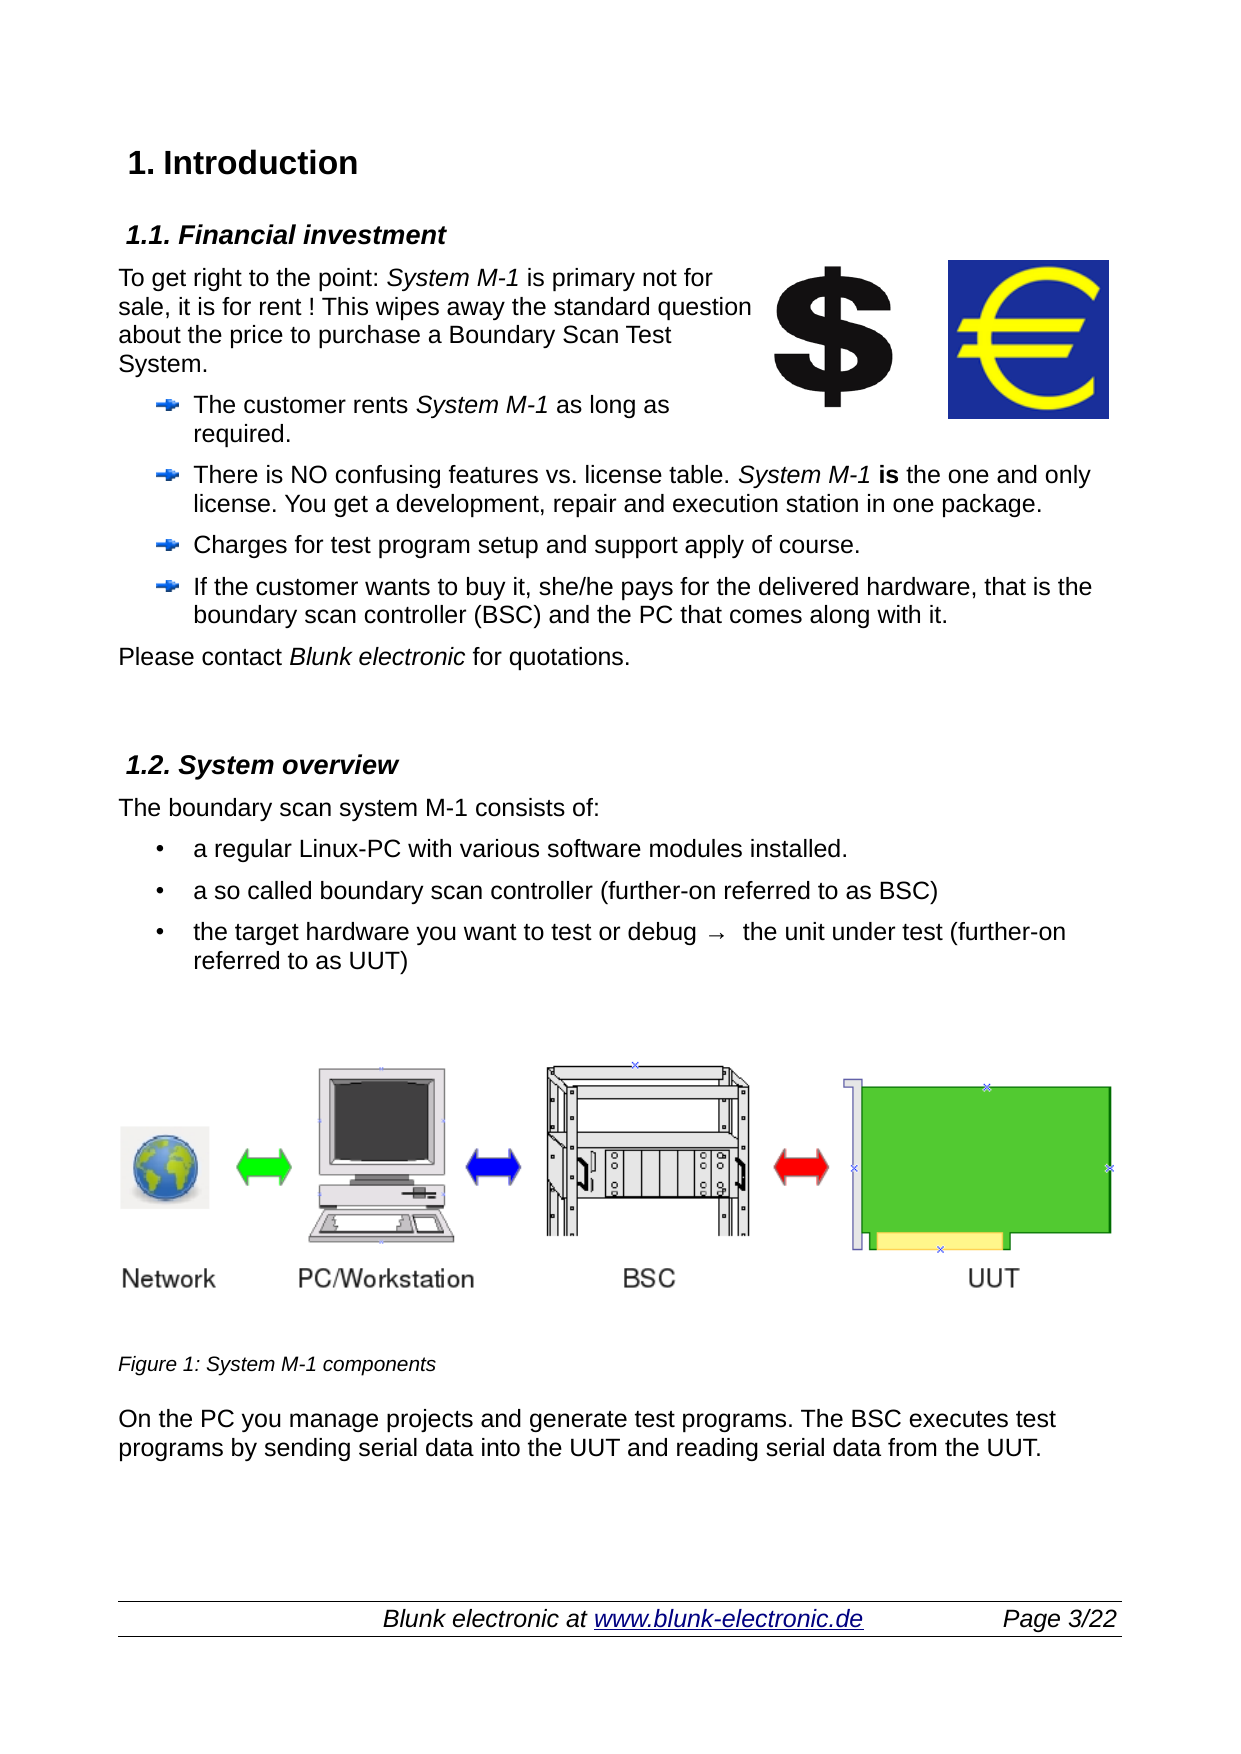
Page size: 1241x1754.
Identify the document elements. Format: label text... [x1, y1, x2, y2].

text [908, 263, 948, 378]
picture [948, 260, 1109, 419]
list the target hardware you want to test or debug → the unit under test (further-on referred to as UUT) [156, 917, 1122, 974]
list a so called boundary scan controller (further-on referred to as BSC) [156, 876, 1122, 904]
text Figure 1: System M-1 components [118, 1352, 1122, 1376]
text The boundary scan system M-1 consists of: [118, 793, 1122, 822]
picture [156, 469, 179, 481]
text Please contact Blunk electronic for quotations. [118, 642, 1122, 671]
list Charges for test program setup and support apply of course. [156, 531, 1122, 559]
picture [754, 260, 908, 412]
subtitle System overview [118, 749, 1122, 781]
text To get right to the point: System M-1 is primary not for sale, it is for rent ! This wipes away the standard question about the price to purchase a Boundary Scan Test System. [118, 263, 754, 378]
picture [156, 399, 179, 411]
subtitle Financial investment [118, 219, 1122, 251]
picture [156, 580, 179, 592]
list a regular Linux-PC with various software modules installed. [156, 834, 1122, 863]
picture [118, 1057, 1123, 1298]
list There is NO confusing features vs. license table. System M-1 is the one and only license. You get a development, repair and execution station in one package. [156, 461, 1122, 518]
subtitle Introduction [118, 143, 1122, 182]
list The customer rents System M-1 as long as required. [156, 391, 1122, 448]
picture [156, 539, 179, 551]
text On the PC you manage projects and generate test programs. The BSC executes test programs by sending serial data into the UUT and reading serial data from the UUT. [118, 1404, 1122, 1462]
list If the customer wants to buy it, she/he pays for the delivered hardware, that is the boundary scan controller (BSC) and the PC that comes along with it. [156, 572, 1122, 629]
